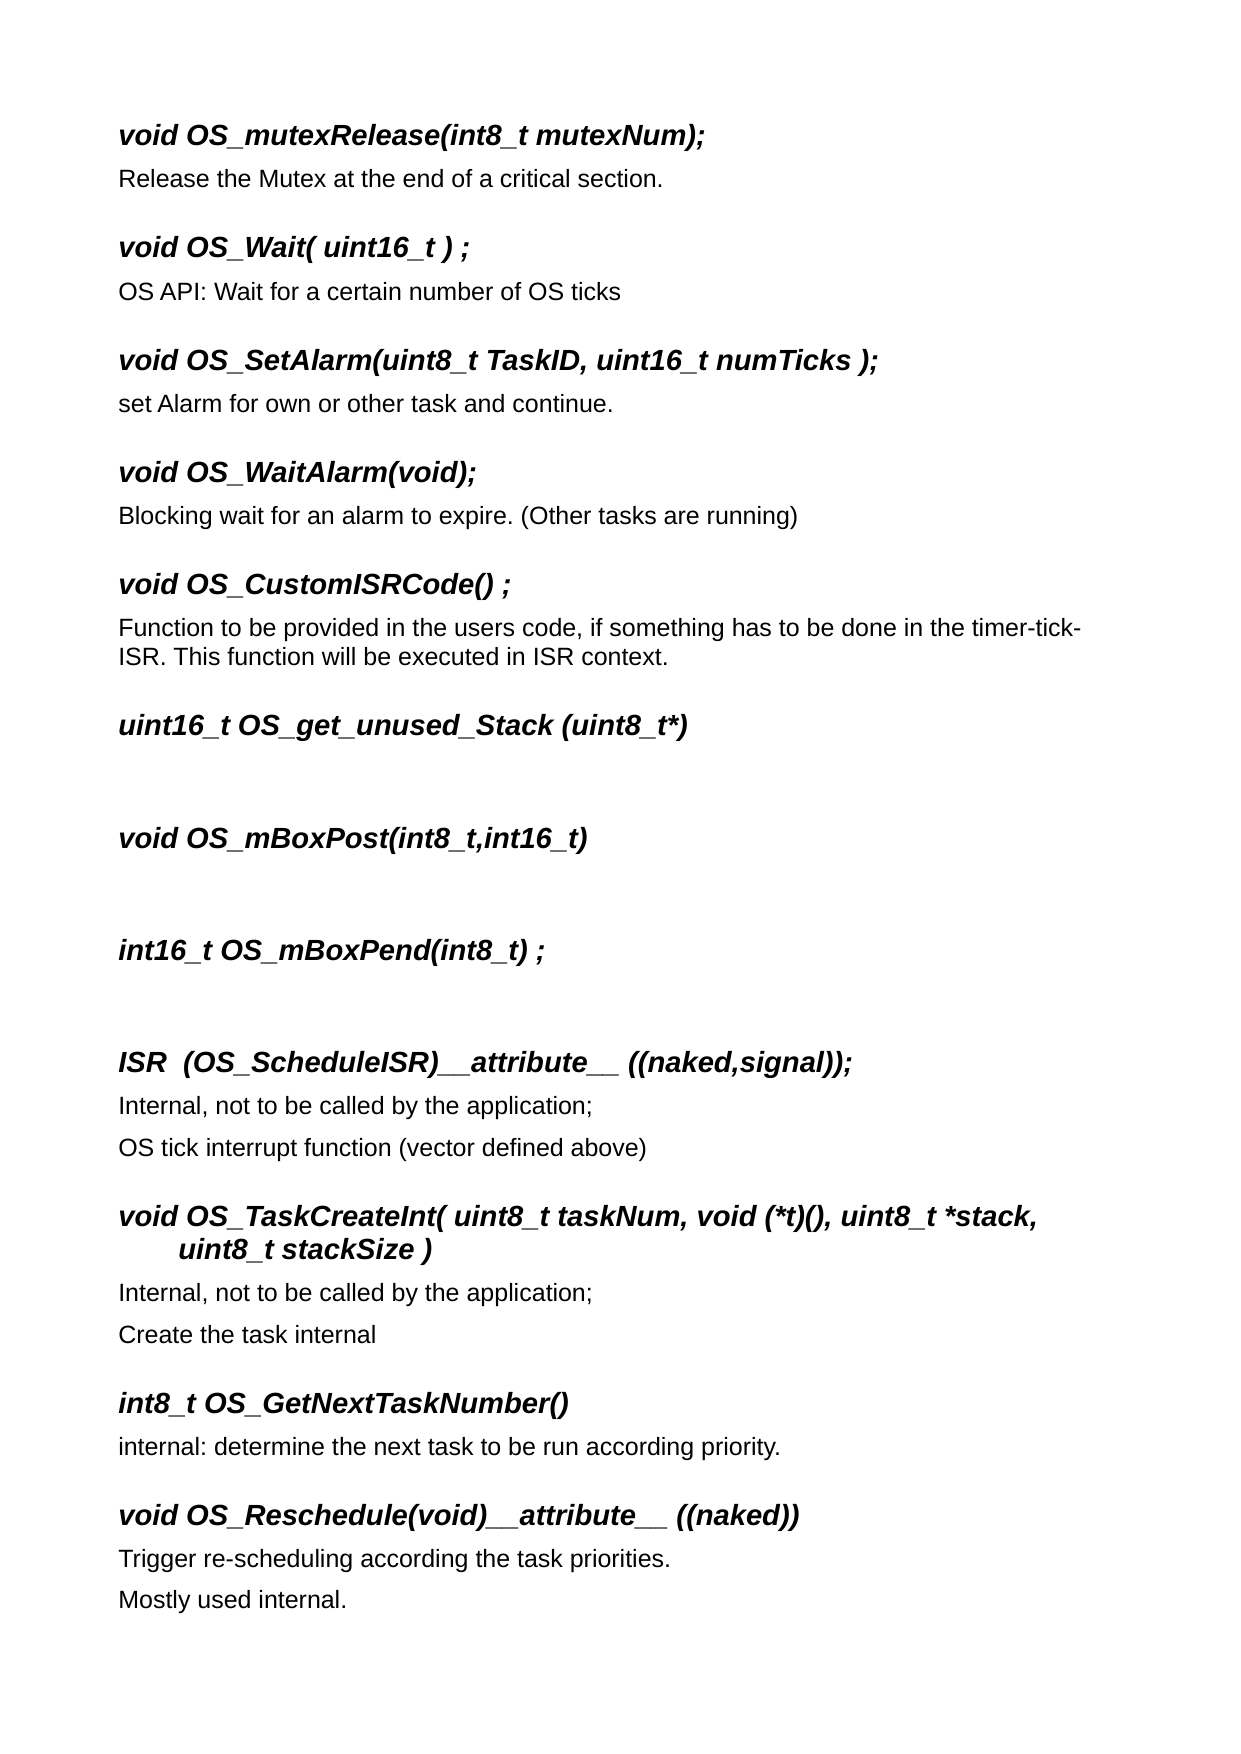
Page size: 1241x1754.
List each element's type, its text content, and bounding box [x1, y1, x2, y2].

text OS API: Wait for a certain number of OS ticks [118, 276, 1122, 305]
text Function to be provided in the users code, if something has to be done in the timer-tick-ISR. This function will be executed in ISR context. [118, 613, 1122, 671]
text OS tick interrupt function (vector defined above) [118, 1132, 1122, 1161]
subtitle void OS_WaitAlarm(void); [118, 455, 1122, 488]
text Mostly used internal. [118, 1585, 1122, 1614]
subtitle void OS_TaskCreateInt( uint8_t taskNum, void (*t)(), uint8_t *stack, uint8_t stackSize ) [118, 1199, 1122, 1266]
subtitle void OS_Reschedule(void)__attribute__ ((naked)) [118, 1498, 1122, 1532]
subtitle int16_t OS_mBoxPend(int8_t) ; [118, 933, 1122, 966]
text Internal, not to be called by the application; [118, 1278, 1122, 1307]
subtitle void OS_CustomISRCode() ; [118, 567, 1122, 601]
text Trigger re-scheduling according the task priorities. [118, 1544, 1122, 1573]
text Blocking wait for an alarm to expire. (Other tasks are running) [118, 501, 1122, 530]
subtitle void OS_Wait( uint16_t ) ; [118, 230, 1122, 264]
text set Alarm for own or other task and continue. [118, 389, 1122, 417]
subtitle void OS_mutexRelease(int8_t mutexNum); [118, 118, 1122, 152]
subtitle void OS_mBoxPost(int8_t,int16_t) [118, 821, 1122, 854]
text Release the Mutex at the end of a critical section. [118, 164, 1122, 193]
subtitle ISR (OS_ScheduleISR)__attribute__ ((naked,signal)); [118, 1045, 1122, 1079]
subtitle void OS_SetAlarm(uint8_t TaskID, uint16_t numTicks ); [118, 343, 1122, 376]
text Create the task internal [118, 1319, 1122, 1348]
subtitle int8_t OS_GetNextTaskNumber() [118, 1386, 1122, 1419]
subtitle uint16_t OS_get_unused_Stack (uint8_t*) [118, 708, 1122, 742]
text Internal, not to be called by the application; [118, 1091, 1122, 1120]
text internal: determine the next task to be run according priority. [118, 1432, 1122, 1461]
